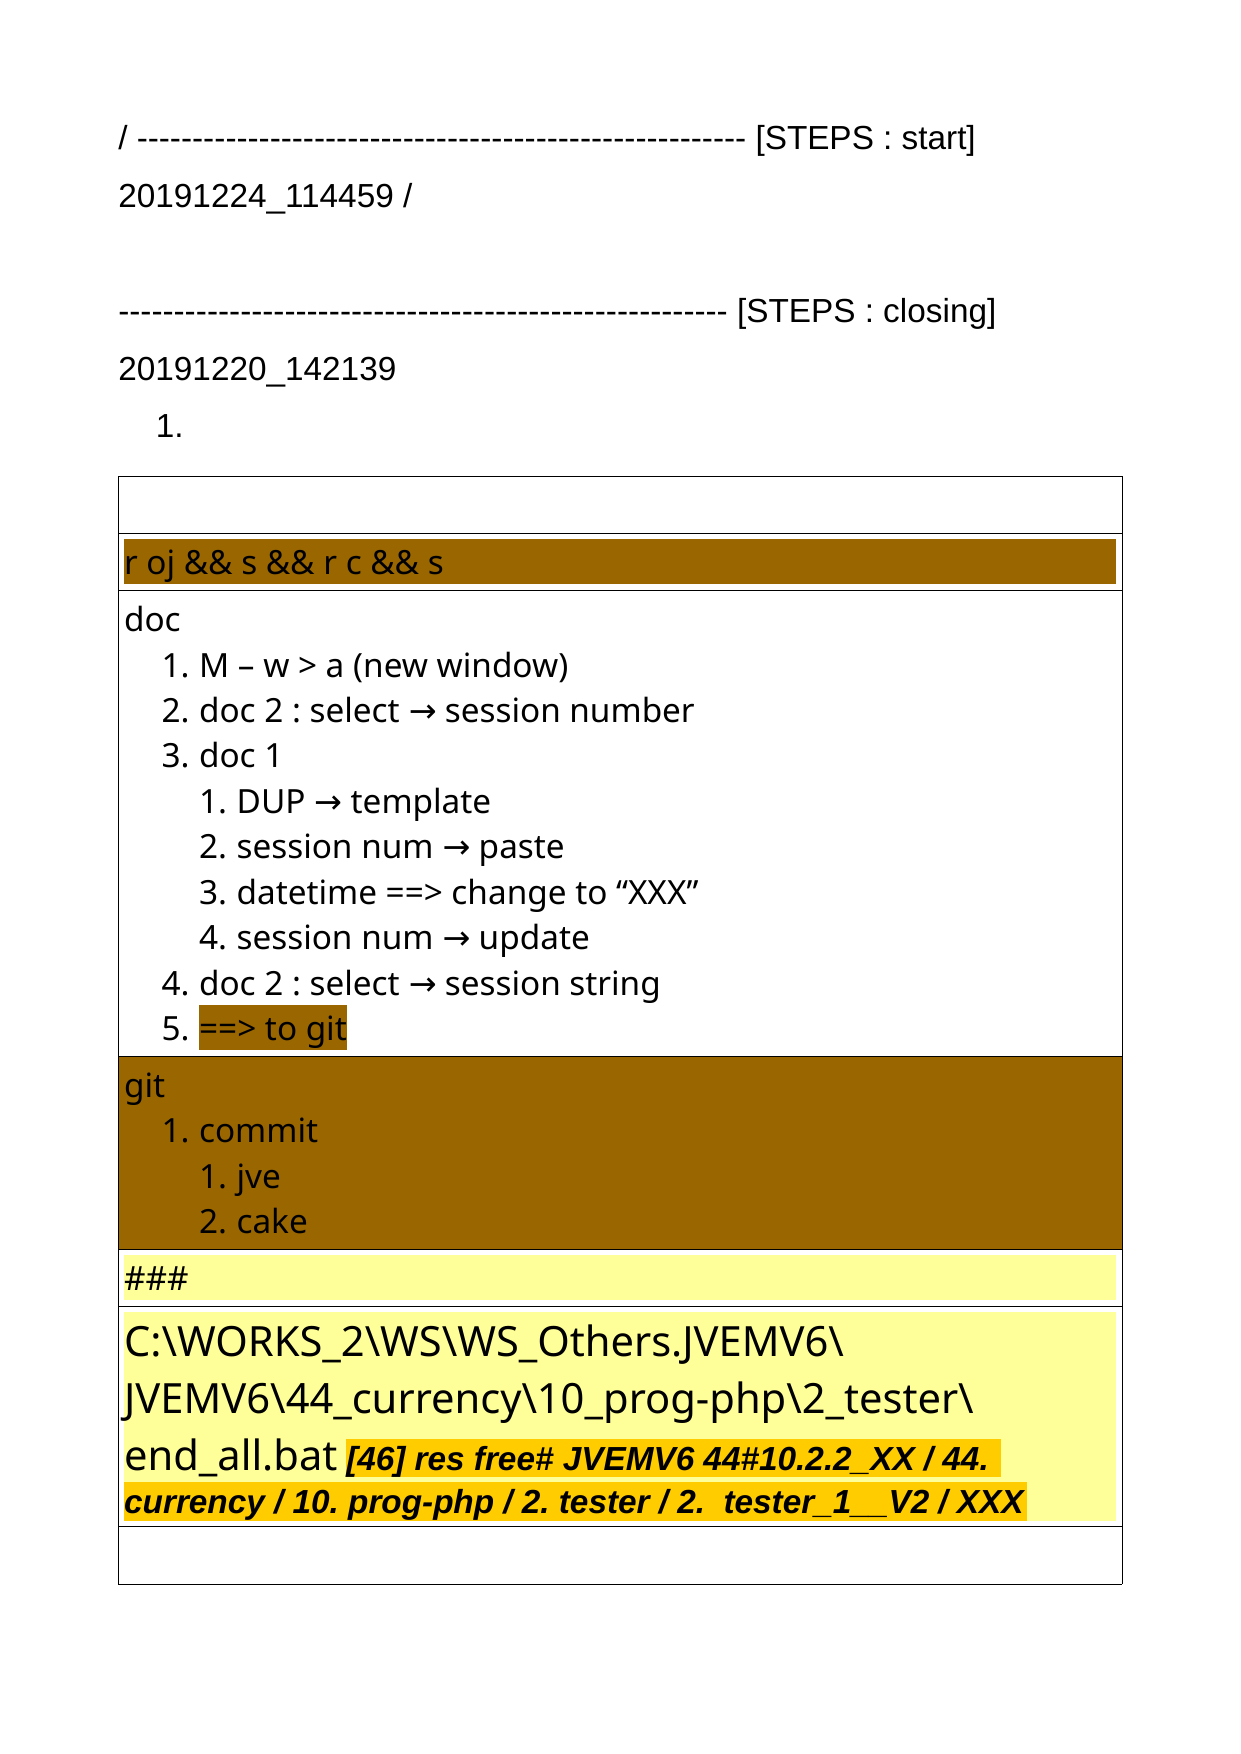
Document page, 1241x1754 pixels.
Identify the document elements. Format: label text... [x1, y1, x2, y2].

table_cell C:\WORKS_2\WS\WS_Others.JVEMV6\JVEMV6\44_currency\10_prog-php\2_tester\end_all.bat [46] res free# JVEMV6 44#10.2.2_XX / 44. currency / 10. prog-php / 2. tester / 2. tester_1__V2 / XXX [119, 1307, 1122, 1526]
text ------------------------------------------------------- [STEPS : closing] 20191220_142139 [118, 291, 1122, 387]
text / ------------------------------------------------------- [STEPS : start] 20191224_114459 / [118, 118, 1122, 214]
table_cell r oj && s && r c && s [119, 534, 1122, 590]
table_cell git commit jve cake [119, 1057, 1122, 1249]
table_cell doc M – w > a (new window) doc 2 : select → session number doc 1 DUP → template session num → paste datetime ==> change to “XXX” session num → update doc 2 : select → session string ==> to git [119, 591, 1122, 1056]
table_header [119, 477, 1122, 533]
table_cell [119, 1527, 1122, 1583]
table_cell ### [119, 1250, 1122, 1306]
